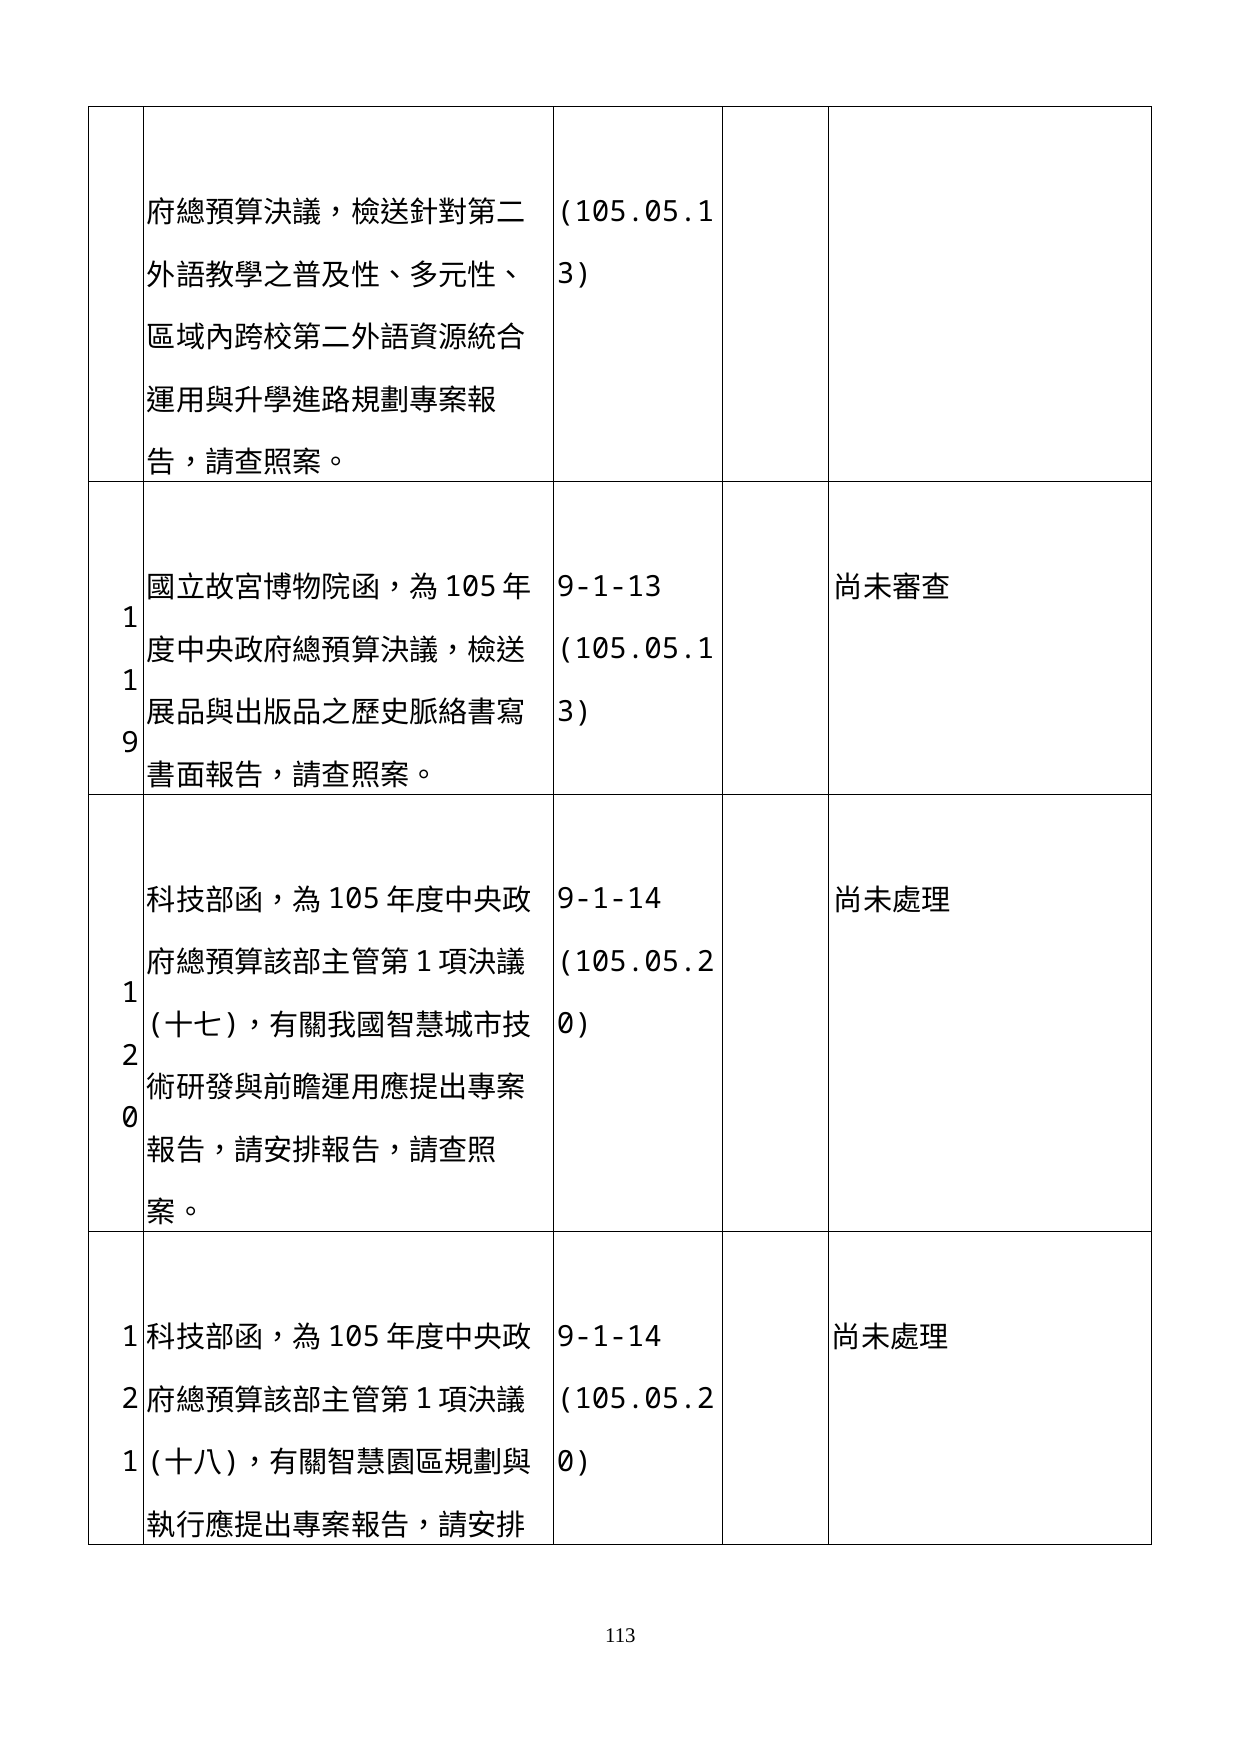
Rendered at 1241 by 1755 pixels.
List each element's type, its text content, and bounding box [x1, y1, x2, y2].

table_cell [723, 1232, 828, 1543]
table_cell [723, 795, 828, 1231]
table_cell [723, 107, 828, 481]
table_cell [829, 107, 1151, 481]
table_cell 科技部函，為105年度中央政府總預算該部主管第1項決議(十八)，有關智慧園區規劃與執行應提出專案報告，請安排 [144, 1232, 553, 1543]
table_cell 尚未處理 [829, 795, 1151, 1231]
table_cell 府總預算決議，檢送針對第二外語教學之普及性、多元性、區域內跨校第二外語資源統合運用與升學進路規劃專案報告，請查照案。 [144, 107, 553, 481]
table_cell [723, 482, 828, 793]
table_cell 9-1-14 (105.05.20) [554, 795, 722, 1231]
table_cell [89, 1232, 143, 1543]
table_cell 科技部函，為105年度中央政府總預算該部主管第1項決議(十七)，有關我國智慧城市技術研發與前瞻運用應提出專案報告，請安排報告，請查照案。 [144, 795, 553, 1231]
table_cell 尚未處理 [829, 1232, 1151, 1543]
table_cell [89, 795, 143, 1231]
table_cell 國立故宮博物院函，為105年度中央政府總預算決議，檢送展品與出版品之歷史脈絡書寫書面報告，請查照案。 [144, 482, 553, 793]
table_cell 9-1-13 (105.05.13) [554, 482, 722, 793]
table_cell (105.05.13) [554, 107, 722, 481]
table_cell 尚未審查 [829, 482, 1151, 793]
table_cell 9-1-14 (105.05.20) [554, 1232, 722, 1543]
table_cell [89, 482, 143, 793]
table_cell [89, 107, 143, 481]
